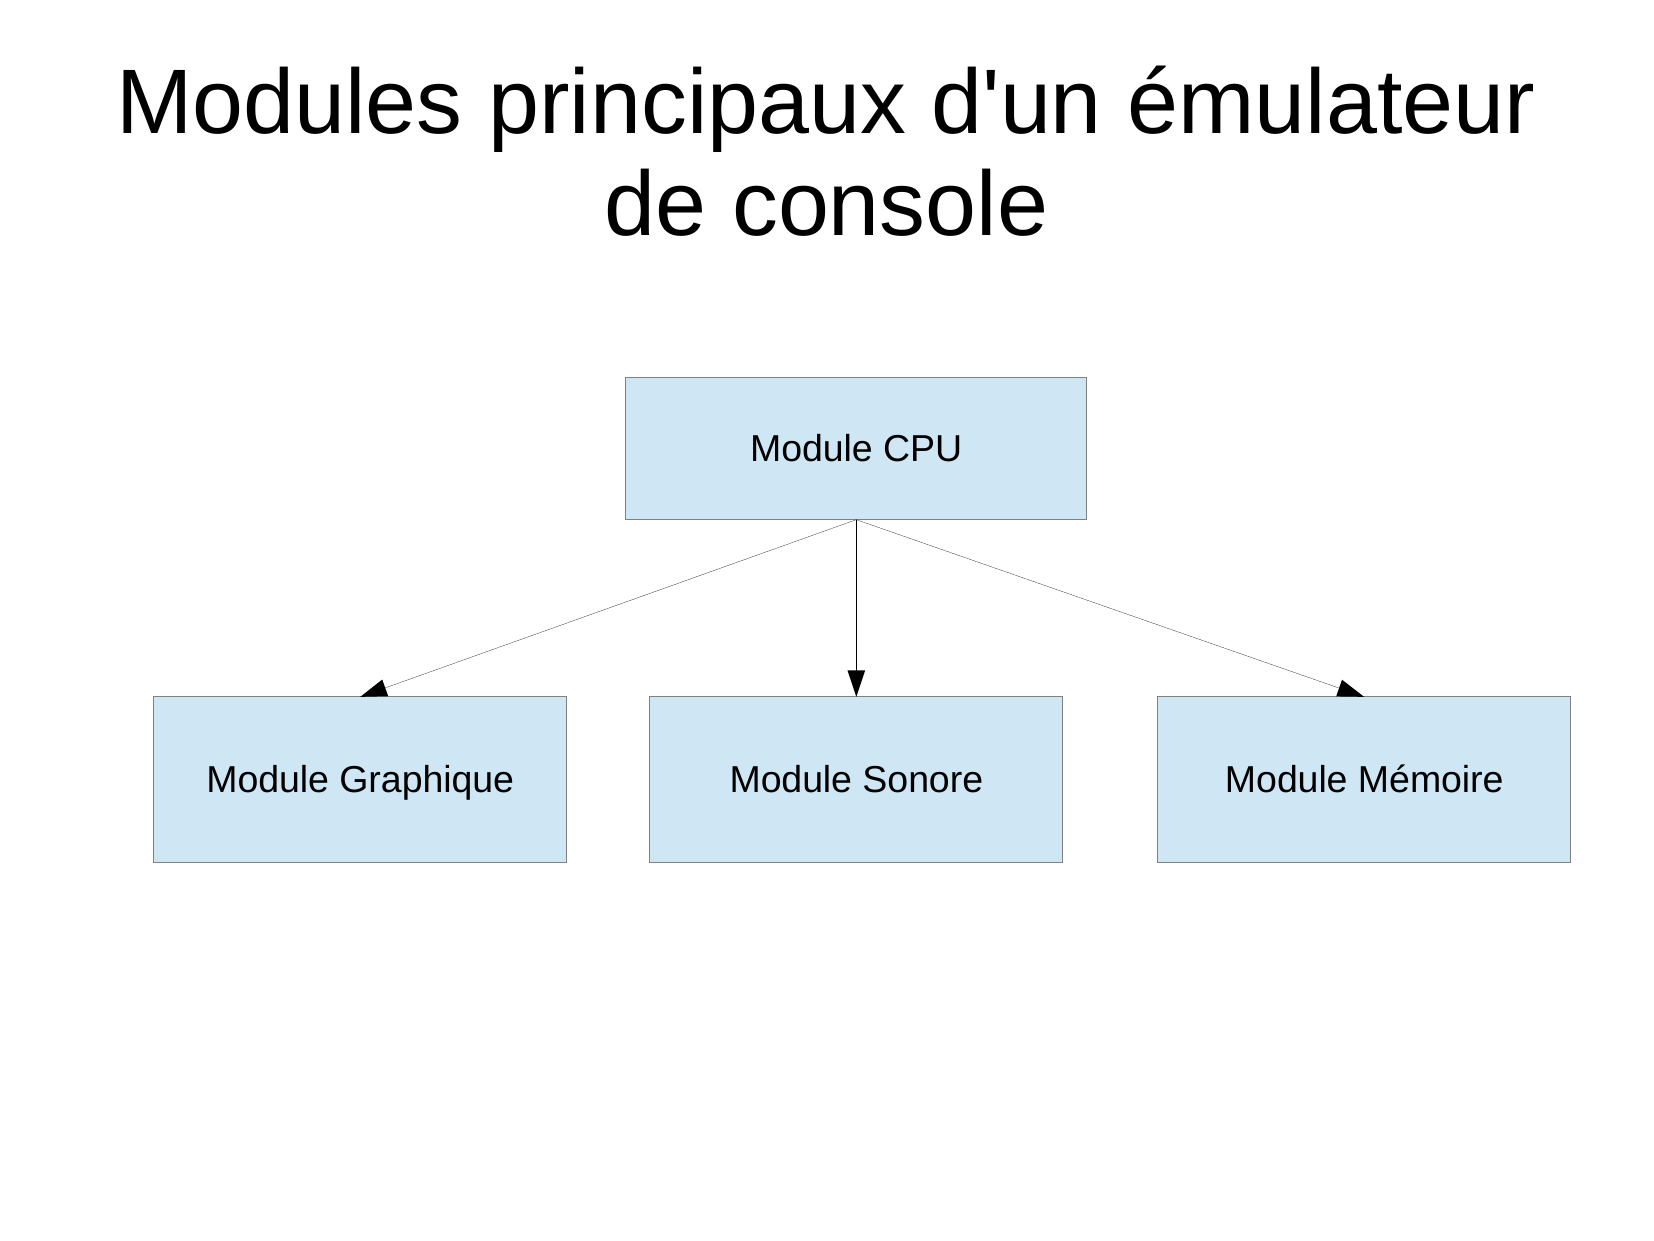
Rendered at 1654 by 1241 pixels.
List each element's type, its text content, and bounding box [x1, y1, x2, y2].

text_box Module Mémoire [1157, 696, 1571, 863]
text_box Module Graphique [153, 696, 567, 863]
title Modules principaux d'un émulateur de console [82, 49, 1571, 257]
text_box Module Sonore [649, 696, 1063, 863]
text_box Module CPU [625, 377, 1087, 520]
